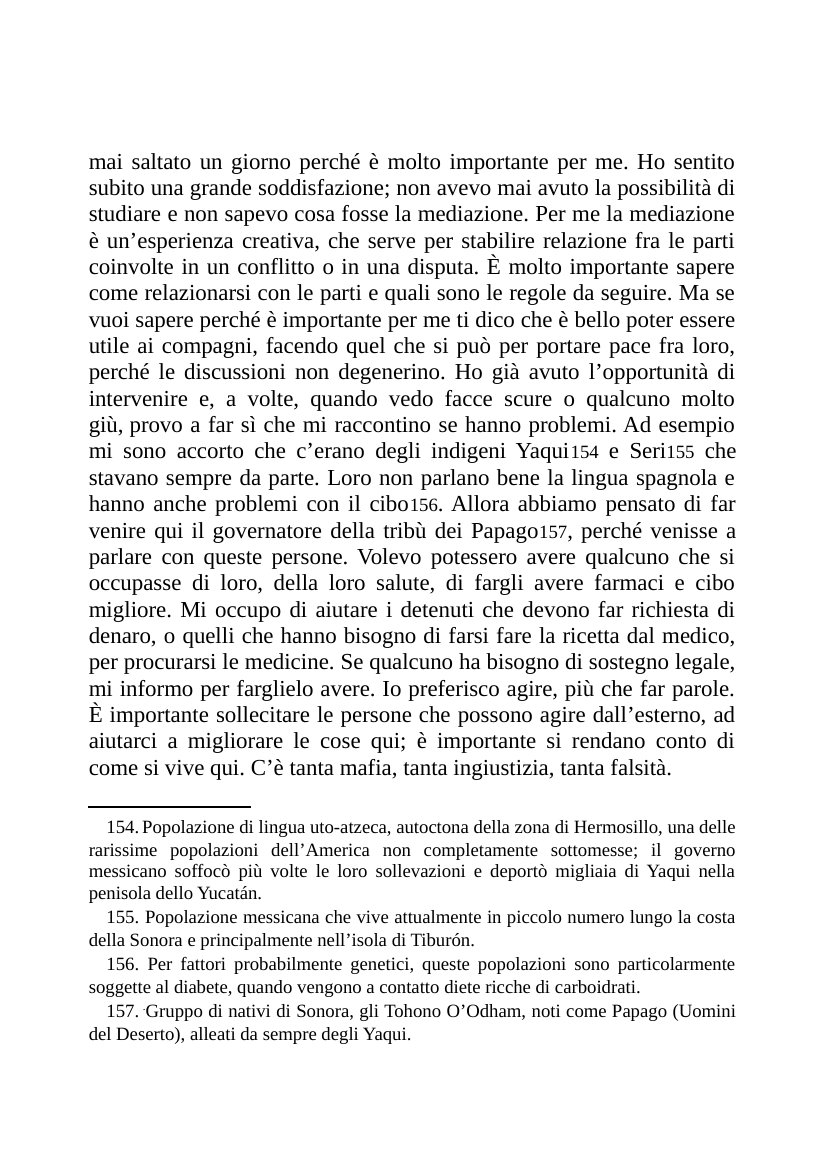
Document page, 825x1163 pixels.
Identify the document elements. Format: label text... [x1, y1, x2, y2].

text Per fattori probabilmente genetici, queste popolazioni sono particolarmente soggette al diabete, quando vengono a contatto diete ricche di carboidrati. [88, 950, 736, 997]
text .Gruppo di nativi di Sonora, gli Tohono O’Odham, noti come Papago (Uomini del Deserto), alleati da sempre degli Yaqui. [88, 997, 736, 1044]
text Popolazione messicana che vive attualmente in piccolo numero lungo la costa della Sonora e principalmente nell’isola di Tiburón. [88, 903, 736, 950]
text Popolazione di lingua uto-atzeca, autoctona della zona di Hermosillo, una delle rarissime popolazioni dell’America non completamente sottomesse; il governo messicano soffocò più volte le loro sollevazioni e deportò migliaia di Yaqui nella penisola dello Yucatán. [88, 813, 736, 903]
text mai saltato un giorno perché è molto importante per me. Ho sentito subito una grande soddisfazione; non avevo mai avuto la possibilità di studiare e non sapevo cosa fosse la mediazione. Per me la mediazione è un’esperienza creativa, che serve per stabilire relazione fra le parti coinvolte in un conflitto o in una disputa. È molto importante sapere come relazionarsi con le parti e quali sono le regole da seguire. Ma se vuoi sapere perché è importante per me ti dico che è bello poter essere utile ai compagni, facendo quel che si può per portare pace fra loro, perché le discussioni non degenerino. Ho già avuto l’opportunità di intervenire e, a volte, quando vedo facce scure o qualcuno molto giù, provo a far sì che mi raccontino se hanno problemi. Ad esempio mi sono accorto che c’erano degli indigeni Yaqui e Seri che stavano sempre da parte. Loro non parlano bene la lingua spagnola e hanno anche problemi con il cibo. Allora abbiamo pensato di far venire qui il governatore della tribù dei Papago, perché venisse a parlare con queste persone. Volevo potessero avere qualcuno che si occupasse di loro, della loro salute, di fargli avere farmaci e cibo migliore. Mi occupo di aiutare i detenuti che devono far richiesta di denaro, o quelli che hanno bisogno di farsi fare la ricetta dal medico, per procurarsi le medicine. Se qualcuno ha bisogno di sostegno legale, mi informo per farglielo avere. Io preferisco agire, più che far parole. È importante sollecitare le persone che possono agire dall’esterno, ad aiutarci a migliorare le cose qui; è importante si rendano conto di come si vive qui. C’è tanta mafia, tanta ingiustizia, tanta falsità. [88, 148, 736, 780]
